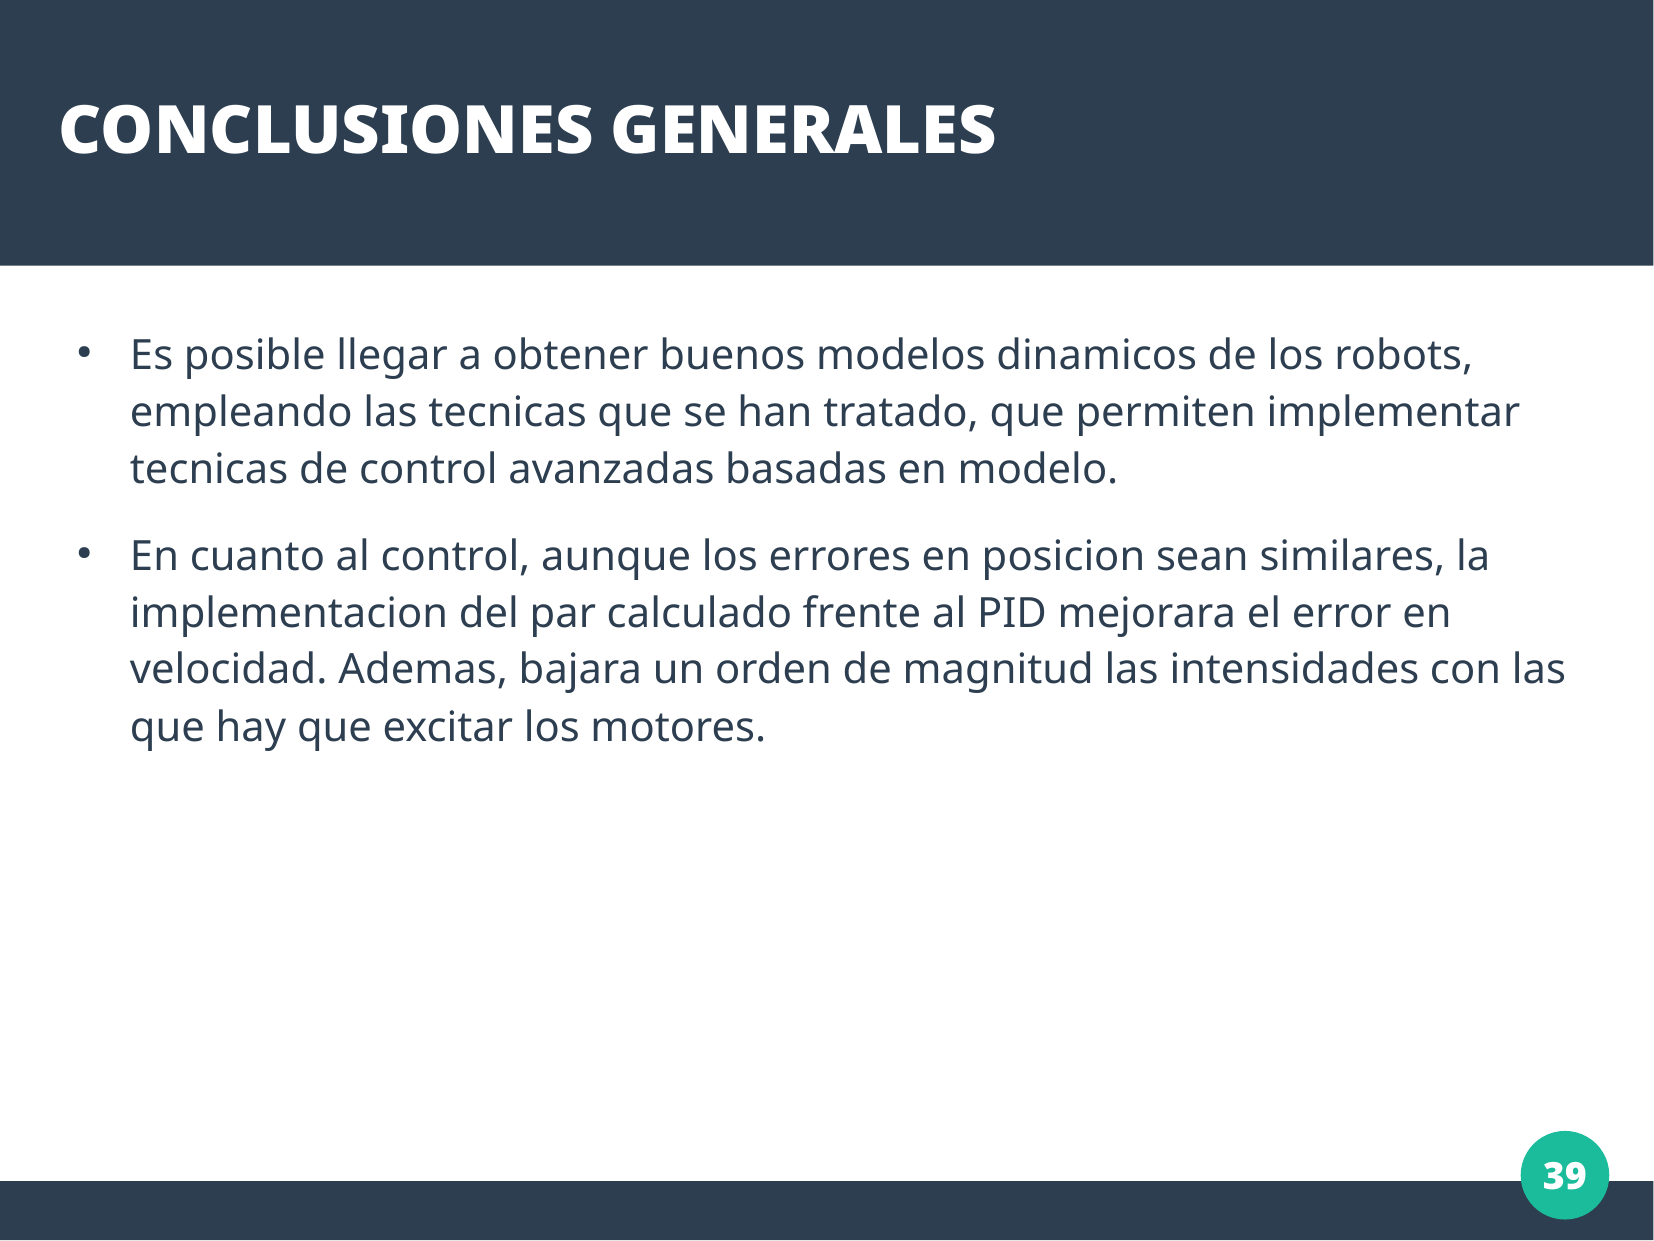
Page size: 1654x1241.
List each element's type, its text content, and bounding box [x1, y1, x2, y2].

title CONCLUSIONES GENERALES [59, 49, 1595, 207]
list Es posible llegar a obtener buenos modelos dinamicos de los robots, empleando las tecnicas que se han tratado, que permiten implementar tecnicas de control avanzadas basadas en modelo. En cuanto al control, aunque los errores en posicion sean similares, la implementacion del par calculado frente al PID mejorara el error en velocidad. Ademas, bajara un orden de magnitud las intensidades con las que hay que excitar los motores. [59, 324, 1595, 1152]
